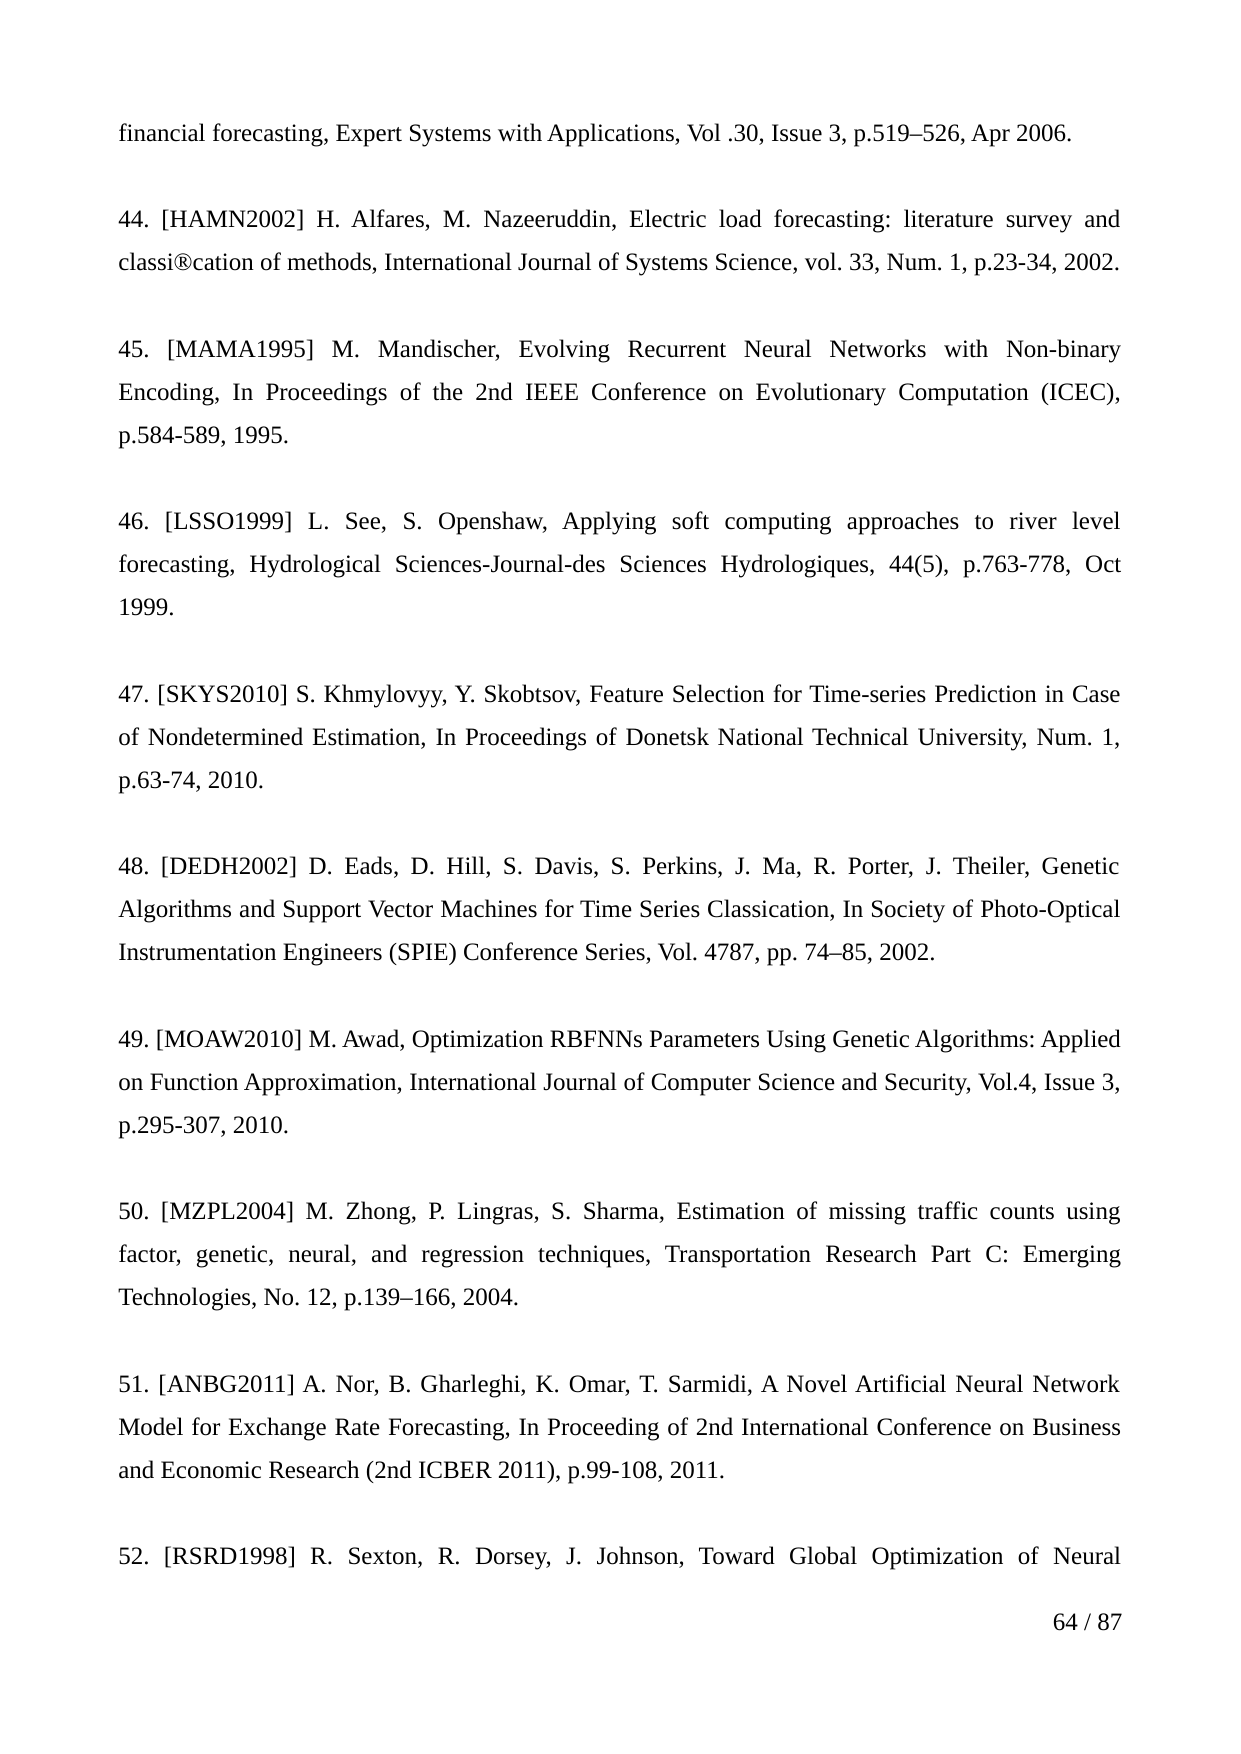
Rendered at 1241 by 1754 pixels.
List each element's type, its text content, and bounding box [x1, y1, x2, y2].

text 47. [SKYS2010] S. Khmylovyy, Y. Skobtsov, Feature Selection for Time-series Prediction in Case of Nondetermined Estimation, In Proceedings of Donetsk National Technical University, Num. 1, p.63-74, 2010. [118, 679, 1122, 794]
text 52. [RSRD1998] R. Sexton, R. Dorsey, J. Johnson, Toward Global Optimization of Neural [118, 1541, 1122, 1570]
text 44. [HAMN2002] H. Alfares, M. Nazeeruddin, Electric load forecasting: literature survey and classi®cation of methods, International Journal of Systems Science, vol. 33, Num. 1, p.23-34, 2002. [118, 204, 1122, 276]
text 45. [MAMA1995] M. Mandischer, Evolving Recurrent Neural Networks with Non-binary Encoding, In Proceedings of the 2nd IEEE Conference on Evolutionary Computation (ICEC), p.584-589, 1995. [118, 334, 1122, 449]
text 48. [DEDH2002] D. Eads, D. Hill, S. Davis, S. Perkins, J. Ma, R. Porter, J. Theiler, Genetic Algorithms and Support Vector Machines for Time Series Classication, In Society of Photo-Optical Instrumentation Engineers (SPIE) Conference Series, Vol. 4787, pp. 74–85, 2002. [118, 851, 1122, 966]
text 49. [MOAW2010] M. Awad, Optimization RBFNNs Parameters Using Genetic Algorithms: Applied on Function Approximation, International Journal of Computer Science and Security, Vol.4, Issue 3, p.295-307, 2010. [118, 1024, 1122, 1139]
text financial forecasting, Expert Systems with Applications, Vol .30, Issue 3, p.519–526, Apr 2006. [118, 118, 1122, 147]
text 51. [ANBG2011] A. Nor, B. Gharleghi, K. Omar, T. Sarmidi, A Novel Artificial Neural Network Model for Exchange Rate Forecasting, In Proceeding of 2nd International Conference on Business and Economic Research (2nd ICBER 2011), p.99-108, 2011. [118, 1369, 1122, 1484]
text 46. [LSSO1999] L. See, S. Openshaw, Applying soft computing approaches to river level forecasting, Hydrological Sciences-Journal-des Sciences Hydrologiques, 44(5), p.763-778, Oct 1999. [118, 506, 1122, 621]
text 50. [MZPL2004] M. Zhong, P. Lingras, S. Sharma, Estimation of missing traffic counts using factor, genetic, neural, and regression techniques, Transportation Research Part C: Emerging Technologies, No. 12, p.139–166, 2004. [118, 1196, 1122, 1311]
